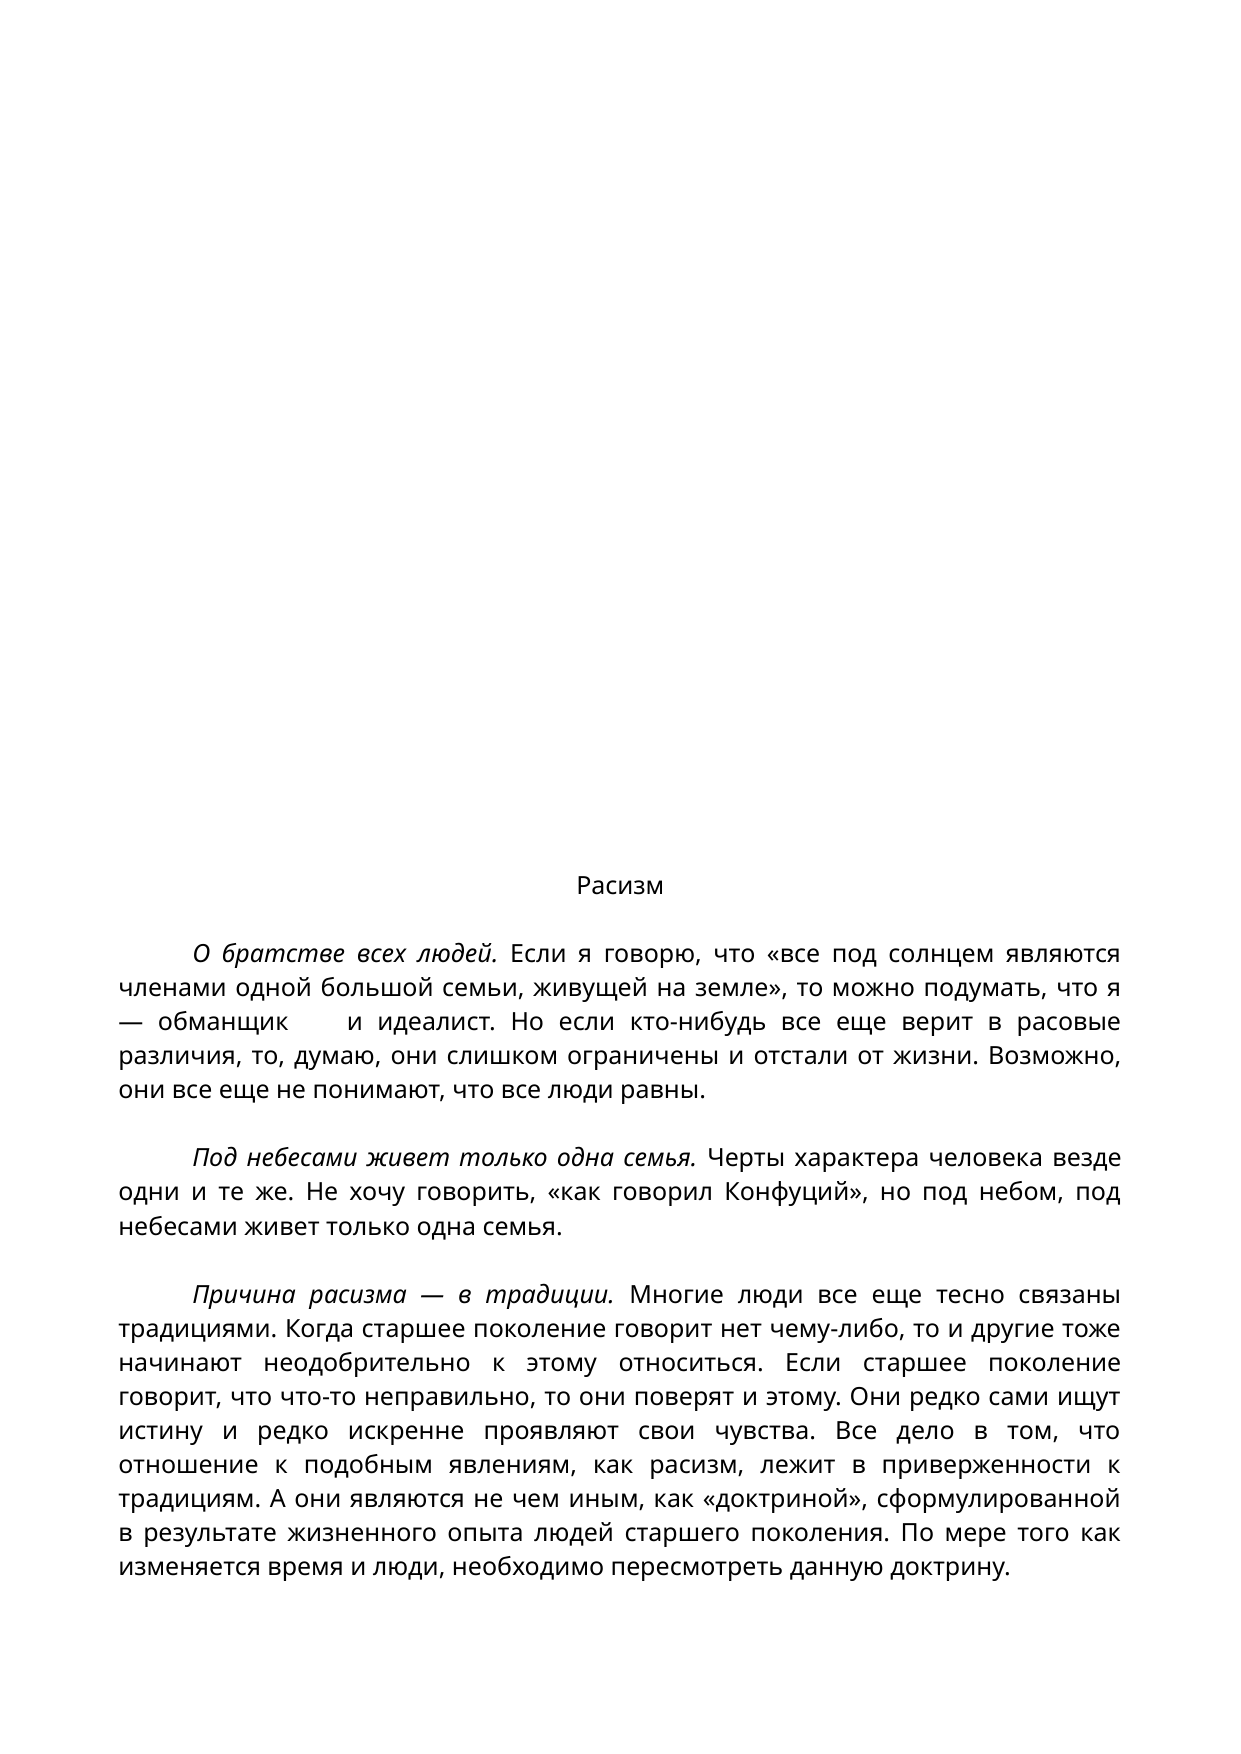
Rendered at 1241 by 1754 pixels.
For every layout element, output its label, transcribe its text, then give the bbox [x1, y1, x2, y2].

text О братстве всех людей. Если я говорю, что «все под солнцем являются членами одной большой семьи, живущей на земле», то можно подумать, что я — обманщик и идеалист. Но если кто-нибудь все еще верит в расовые различия, то, думаю, они слишком ограничены и отстали от жизни. Возможно, они все еще не понимают, что все люди равны. [118, 936, 1122, 1106]
text Под небесами живет только одна семья. Черты характера человека везде одни и те же. Не хочу говорить, «как говорил Конфуций», но под небом, под небесами живет только одна семья. [118, 1140, 1122, 1242]
text Расизм [118, 867, 1122, 902]
text Причина расизма — в традиции. Многие люди все еще тесно связаны традициями. Когда старшее поколение говорит нет чему-либо, то и другие тоже начинают неодобрительно к этому относиться. Если старшее поколение говорит, что что-то неправильно, то они поверят и этому. Они редко сами ищут истину и редко искренне проявляют свои чувства. Все дело в том, что отношение к подобным явлениям, как расизм, лежит в приверженности к традициям. А они являются не чем иным, как «доктриной», сформулированной в результате жизненного опыта людей старшего поколения. По мере того как изменяется время и люди, необходимо пересмотреть данную доктрину. [118, 1276, 1122, 1583]
